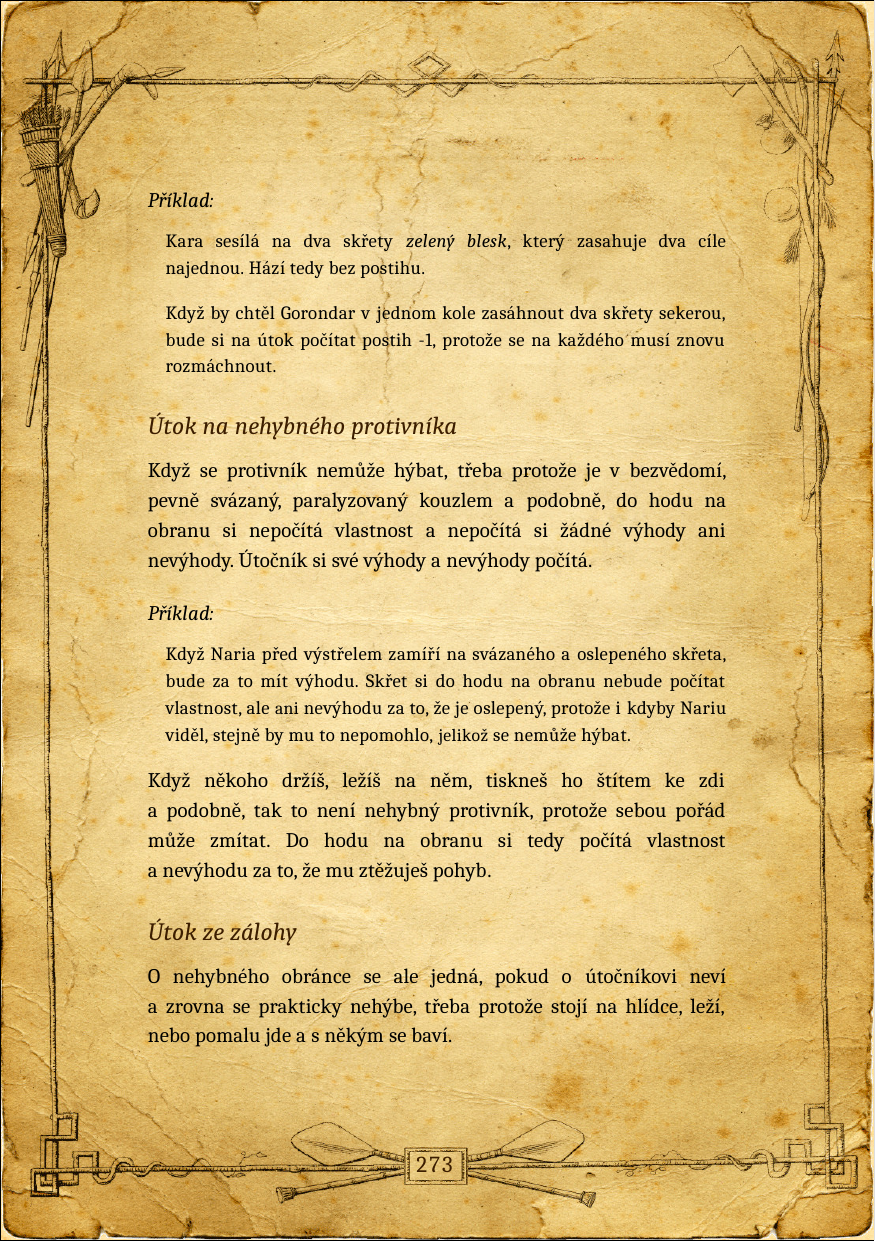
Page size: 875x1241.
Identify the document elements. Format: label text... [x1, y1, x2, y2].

text Když někoho držíš, ležíš na něm, tiskneš ho štítem ke zdi a⁠ podobně, tak to není nehybný protivník, protože sebou pořád může zmítat. Do hodu na obranu si tedy počítá vlastnost a⁠ nevýhodu za to, že mu ztěžuješ pohyb. [148, 769, 726, 882]
text O⁠ nehybného obránce se ale jedná, pokud o⁠ útočníkovi neví a⁠ zrovna se prakticky nehýbe, třeba protože stojí na hlídce, leží, nebo pomalu jde a⁠ s⁠ někým se baví. [148, 964, 726, 1048]
subtitle Útok na nehybného protivníka [148, 412, 726, 441]
text Když Naria před výstřelem zamíří na svázaného a⁠ oslepeného skřeta, bude za to mít výhodu. Skřet si do hodu na obranu nebude počítat vlastnost, ale ani nevýhodu za to, že je oslepený, protože i⁠ kdyby Nariu viděl, stejně by mu to nepomohlo, jelikož se nemůže hýbat. [165, 644, 726, 746]
text Kara sesílá na dva skřety zelený blesk, který zasahuje dva cíle najednou. Hází tedy bez postihu. [165, 231, 726, 279]
picture [1, 1, 874, 1240]
text Příklad: [148, 189, 726, 213]
text Když by chtěl Gorondar v⁠ jednom kole zasáhnout dva skřety sekerou, bude si na útok počítat postih -1, protože se na každého musí znovu rozmáchnout. [165, 302, 726, 377]
text Příklad: [148, 602, 726, 626]
text Když se protivník nemůže hýbat, třeba protože je v⁠ bezvědomí, pevně svázaný, paralyzovaný kouzlem a⁠ podobně, do hodu na obranu si nepočítá vlastnost a⁠ nepočítá si žádné výhody ani nevýhody. Útočník si své výhody a⁠ nevýhody počítá. [148, 459, 726, 572]
subtitle Útok ze zálohy [148, 918, 726, 947]
